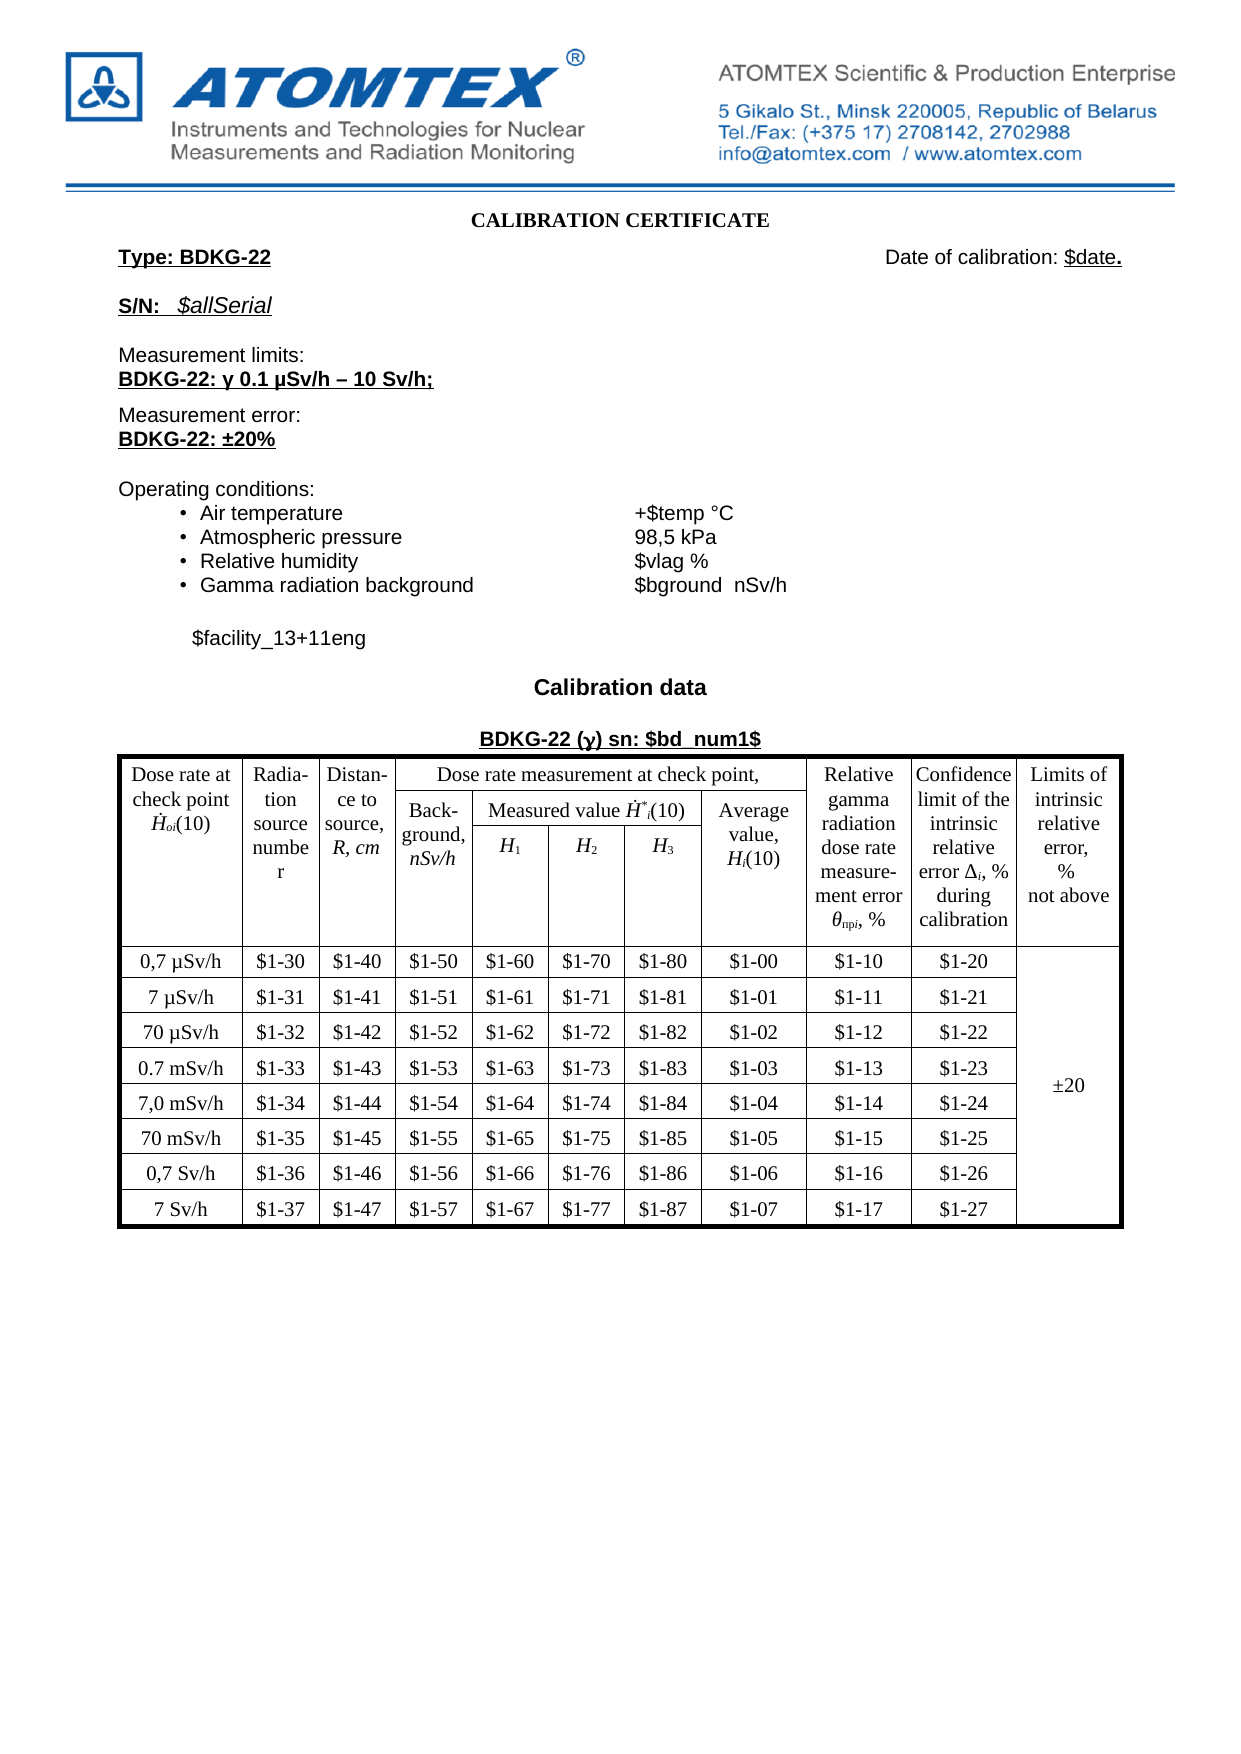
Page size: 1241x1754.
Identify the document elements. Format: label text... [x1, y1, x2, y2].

table_cell 0,7 µSv/h [122, 947, 242, 977]
text Operating conditions: [118, 477, 1122, 501]
table_cell $1-23 [912, 1048, 1016, 1082]
table_cell $1-66 [473, 1154, 548, 1188]
table_cell ±20 [1017, 947, 1119, 1224]
table_cell $1-80 [625, 947, 701, 977]
table_cell $1-33 [243, 1048, 319, 1082]
table_cell $1-02 [702, 1013, 806, 1047]
table_cell 7,0 mSv/h [122, 1084, 242, 1118]
table_cell $1-44 [320, 1084, 395, 1118]
table_cell $1-54 [396, 1084, 472, 1118]
table_cell $1-03 [702, 1048, 806, 1082]
table_cell $1-26 [912, 1154, 1016, 1188]
table_cell $1-81 [625, 978, 701, 1012]
table_cell 7 Sv/h [122, 1190, 242, 1224]
table_cell $1-67 [473, 1190, 548, 1224]
table_cell $1-30 [243, 947, 319, 977]
table_cell $1-25 [912, 1119, 1016, 1153]
table_cell Dose rate measurement at check point, [396, 759, 806, 789]
list Relative humidity $vlag % [179, 549, 1122, 573]
table_cell $1-17 [807, 1190, 911, 1224]
table_cell $1-82 [625, 1013, 701, 1047]
table_cell $1-32 [243, 1013, 319, 1047]
table_cell Limits of intrinsic relative error, % not above [1017, 759, 1119, 946]
table_cell $1-83 [625, 1048, 701, 1082]
table_cell $1-63 [473, 1048, 548, 1082]
table_cell $1-43 [320, 1048, 395, 1082]
table_cell $1-62 [473, 1013, 548, 1047]
table_cell $1-12 [807, 1013, 911, 1047]
table_cell 0.7 mSv/h [122, 1048, 242, 1082]
table_cell $1-35 [243, 1119, 319, 1153]
list Gamma radiation background $bground nSv/h [179, 573, 1122, 597]
table_cell $1-07 [702, 1190, 806, 1224]
table_cell Relative gamma radiation dose rate measure-ment error θпрi, % [807, 759, 911, 946]
table_cell $1-87 [625, 1190, 701, 1224]
text Type: BDKG-22 Date of calibration: $date. [118, 244, 1122, 268]
table_cell $1-73 [549, 1048, 624, 1082]
table_cell $1-47 [320, 1190, 395, 1224]
table_cell $1-86 [625, 1154, 701, 1188]
table_cell $1-21 [912, 978, 1016, 1012]
table_cell $1-31 [243, 978, 319, 1012]
table_cell $1-45 [320, 1119, 395, 1153]
table_cell $1-85 [625, 1119, 701, 1153]
text Measurement error: [118, 403, 1122, 427]
table_cell $1-40 [320, 947, 395, 977]
table_cell $1-51 [396, 978, 472, 1012]
table_cell $1-20 [912, 947, 1016, 977]
table_cell $1-11 [807, 978, 911, 1012]
table_cell $1-57 [396, 1190, 472, 1224]
table_cell $1-00 [702, 947, 806, 977]
table_cell 0,7 Sv/h [122, 1154, 242, 1188]
table_cell Measured value Ḣ*i(10) [473, 791, 701, 825]
table_cell Confidence limit of the intrinsic relative error Δi, % during calibration [912, 759, 1016, 946]
table_cell $1-06 [702, 1154, 806, 1188]
table_cell $1-77 [549, 1190, 624, 1224]
table_cell H3 [625, 826, 701, 946]
table_cell $1-53 [396, 1048, 472, 1082]
table_cell $1-70 [549, 947, 624, 977]
table_cell $1-71 [549, 978, 624, 1012]
table_cell $1-61 [473, 978, 548, 1012]
table_cell 70 µSv/h [122, 1013, 242, 1047]
text BDKG-22: ±20% [118, 427, 1122, 451]
table_cell $1-34 [243, 1084, 319, 1118]
table_cell $1-14 [807, 1084, 911, 1118]
table_cell $1-56 [396, 1154, 472, 1188]
table_cell $1-24 [912, 1084, 1016, 1118]
table_cell $1-10 [807, 947, 911, 977]
table_cell $1-27 [912, 1190, 1016, 1224]
table_cell $1-46 [320, 1154, 395, 1188]
list Air temperature +$temp °C [179, 501, 1122, 525]
list Atmospheric pressure 98,5 kPa [179, 525, 1122, 549]
table_cell Dose rate at check point Ḣoi(10) [122, 759, 242, 946]
table_cell $1-50 [396, 947, 472, 977]
table_cell $1-74 [549, 1084, 624, 1118]
table_cell Average value, Hi(10) [702, 791, 806, 946]
table_cell $1-04 [702, 1084, 806, 1118]
table_cell $1-76 [549, 1154, 624, 1188]
table_cell 7 µSv/h [122, 978, 242, 1012]
table_cell $1-16 [807, 1154, 911, 1188]
table_cell $1-36 [243, 1154, 319, 1188]
table_header BDKG-22 (γ) sn: $bd_num1$ [119, 724, 1121, 754]
text S/N: $allSerial [118, 292, 1122, 319]
table_cell $1-13 [807, 1048, 911, 1082]
table_cell $1-41 [320, 978, 395, 1012]
table_cell $1-15 [807, 1119, 911, 1153]
table_cell $1-75 [549, 1119, 624, 1153]
table_cell $1-52 [396, 1013, 472, 1047]
text Calibration data [118, 674, 1122, 700]
table_cell Distan-ce to source, R, сm [320, 759, 395, 946]
table_cell $1-60 [473, 947, 548, 977]
table_cell Back-ground, nSv/h [396, 791, 472, 946]
table_cell H2 [549, 826, 624, 946]
table_cell $1-01 [702, 978, 806, 1012]
text CALIBRATION CERTIFICATE [118, 208, 1122, 232]
table_cell H1 [473, 826, 548, 946]
table_cell Radia-tion source number [243, 759, 319, 946]
table_cell $1-72 [549, 1013, 624, 1047]
text Measurement limits: [118, 343, 1122, 367]
table_cell $1-37 [243, 1190, 319, 1224]
table_cell $1-55 [396, 1119, 472, 1153]
table_cell $1-84 [625, 1084, 701, 1118]
text $facility_13+11eng [118, 626, 1122, 650]
table_cell $1-22 [912, 1013, 1016, 1047]
text BDKG-22: γ 0.1 µSv/h – 10 Sv/h; [118, 367, 1122, 391]
table_cell $1-65 [473, 1119, 548, 1153]
table_cell $1-64 [473, 1084, 548, 1118]
table_cell 70 mSv/h [122, 1119, 242, 1153]
table_cell $1-05 [702, 1119, 806, 1153]
table_cell $1-42 [320, 1013, 395, 1047]
